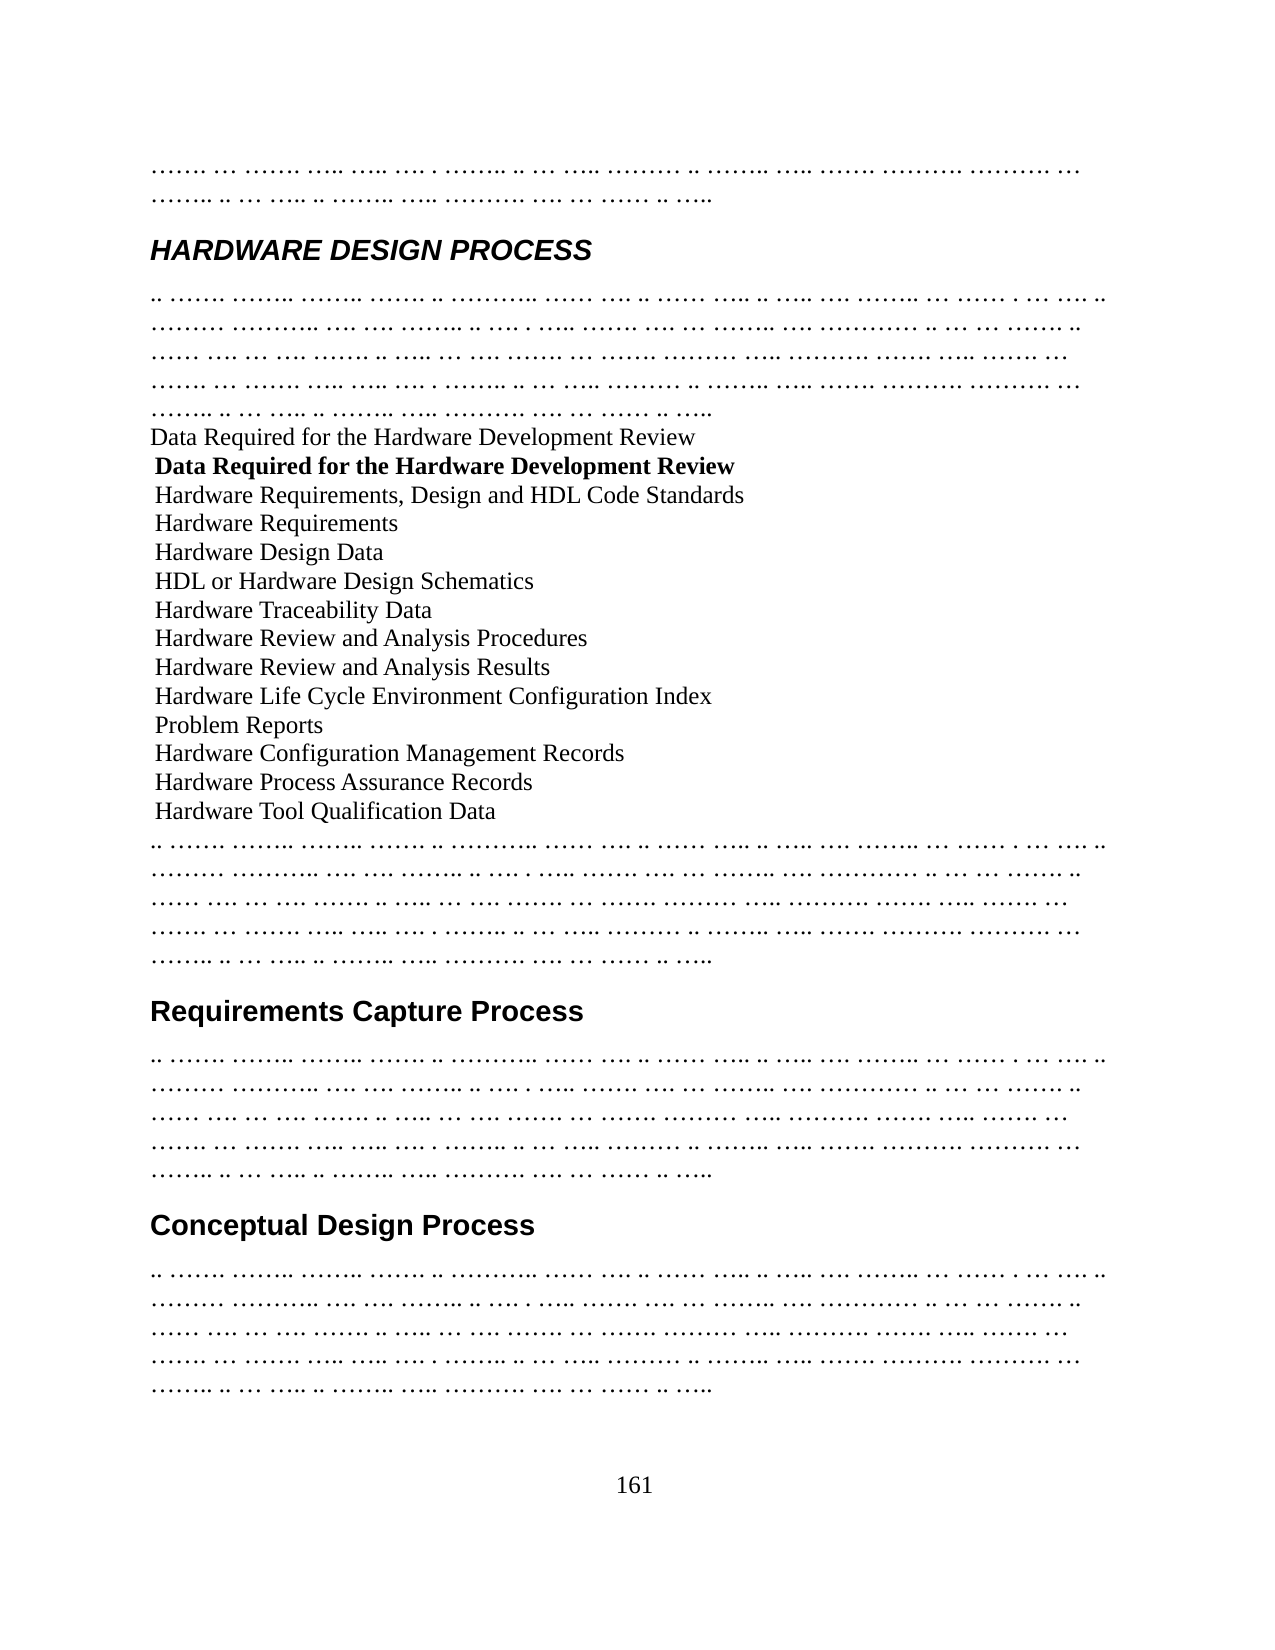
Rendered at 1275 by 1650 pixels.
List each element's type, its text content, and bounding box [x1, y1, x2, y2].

table_cell Hardware Life Cycle Environment Configuration Index [150, 681, 1125, 710]
table_cell Hardware Requirements [150, 509, 1125, 537]
text Data Required for the Hardware Development Review [150, 422, 1125, 451]
subtitle Requirements Capture Process [150, 993, 1125, 1027]
table_cell Hardware Review and Analysis Procedures [150, 624, 1125, 652]
table_cell Hardware Process Assurance Records [150, 767, 1125, 796]
table_cell Hardware Traceability Data [150, 595, 1125, 623]
text ……. … ……. ….. ….. …. . …….. .. … ….. ……… .. …….. ….. ……. ………. ………. … …….. .. … ….. .. …….. ….. ………. …. … …… .. ….. [150, 150, 1125, 207]
table_cell Hardware Tool Qualification Data [150, 796, 1125, 825]
table_cell HDL or Hardware Design Schematics [150, 566, 1125, 595]
table_cell Hardware Configuration Management Records [150, 739, 1125, 767]
table_header Data Required for the Hardware Development Review [150, 451, 1125, 480]
text .. ……. …….. …….. ……. .. ……….. …… …. .. …… ….. .. ….. …. …….. … …… . … …. .. ……… ……….. …. …. …….. .. …. . ….. ……. …. … …….. …. ………… .. … … ……. .. …… …. … …. ……. .. ….. … …. ……. … ……. ……… ….. ………. ……. ….. ……. … ……. … ……. ….. ….. …. . …….. .. … ….. ……… .. …….. ….. ……. ………. ………. … …….. .. … ….. .. …….. ….. ………. …. … …… .. ….. [150, 1254, 1125, 1398]
table_cell Hardware Review and Analysis Results [150, 652, 1125, 681]
table_cell Problem Reports [150, 710, 1125, 738]
table_cell Hardware Requirements, Design and HDL Code Standards [150, 480, 1125, 508]
subtitle HARDWARE DESIGN PROCESS [150, 232, 1125, 266]
text .. ……. …….. …….. ……. .. ……….. …… …. .. …… ….. .. ….. …. …….. … …… . … …. .. ……… ……….. …. …. …….. .. …. . ….. ……. …. … …….. …. ………… .. … … ……. .. …… …. … …. ……. .. ….. … …. ……. … ……. ……… ….. ………. ……. ….. ……. … ……. … ……. ….. ….. …. . …….. .. … ….. ……… .. …….. ….. ……. ………. ………. … …….. .. … ….. .. …….. ….. ………. …. … …… .. ….. [150, 1039, 1125, 1183]
subtitle Conceptual Design Process [150, 1208, 1125, 1242]
text .. ……. …….. …….. ……. .. ……….. …… …. .. …… ….. .. ….. …. …….. … …… . … …. .. ……… ……….. …. …. …….. .. …. . ….. ……. …. … …….. …. ………… .. … … ……. .. …… …. … …. ……. .. ….. … …. ……. … ……. ……… ….. ………. ……. ….. ……. … ……. … ……. ….. ….. …. . …….. .. … ….. ……… .. …….. ….. ……. ………. ………. … …….. .. … ….. .. …….. ….. ………. …. … …… .. ….. [150, 278, 1125, 422]
table_cell Hardware Design Data [150, 537, 1125, 566]
text .. ……. …….. …….. ……. .. ……….. …… …. .. …… ….. .. ….. …. …….. … …… . … …. .. ……… ……….. …. …. …….. .. …. . ….. ……. …. … …….. …. ………… .. … … ……. .. …… …. … …. ……. .. ….. … …. ……. … ……. ……… ….. ………. ……. ….. ……. … ……. … ……. ….. ….. …. . …….. .. … ….. ……… .. …….. ….. ……. ………. ………. … …….. .. … ….. .. …….. ….. ………. …. … …… .. ….. [150, 825, 1125, 968]
